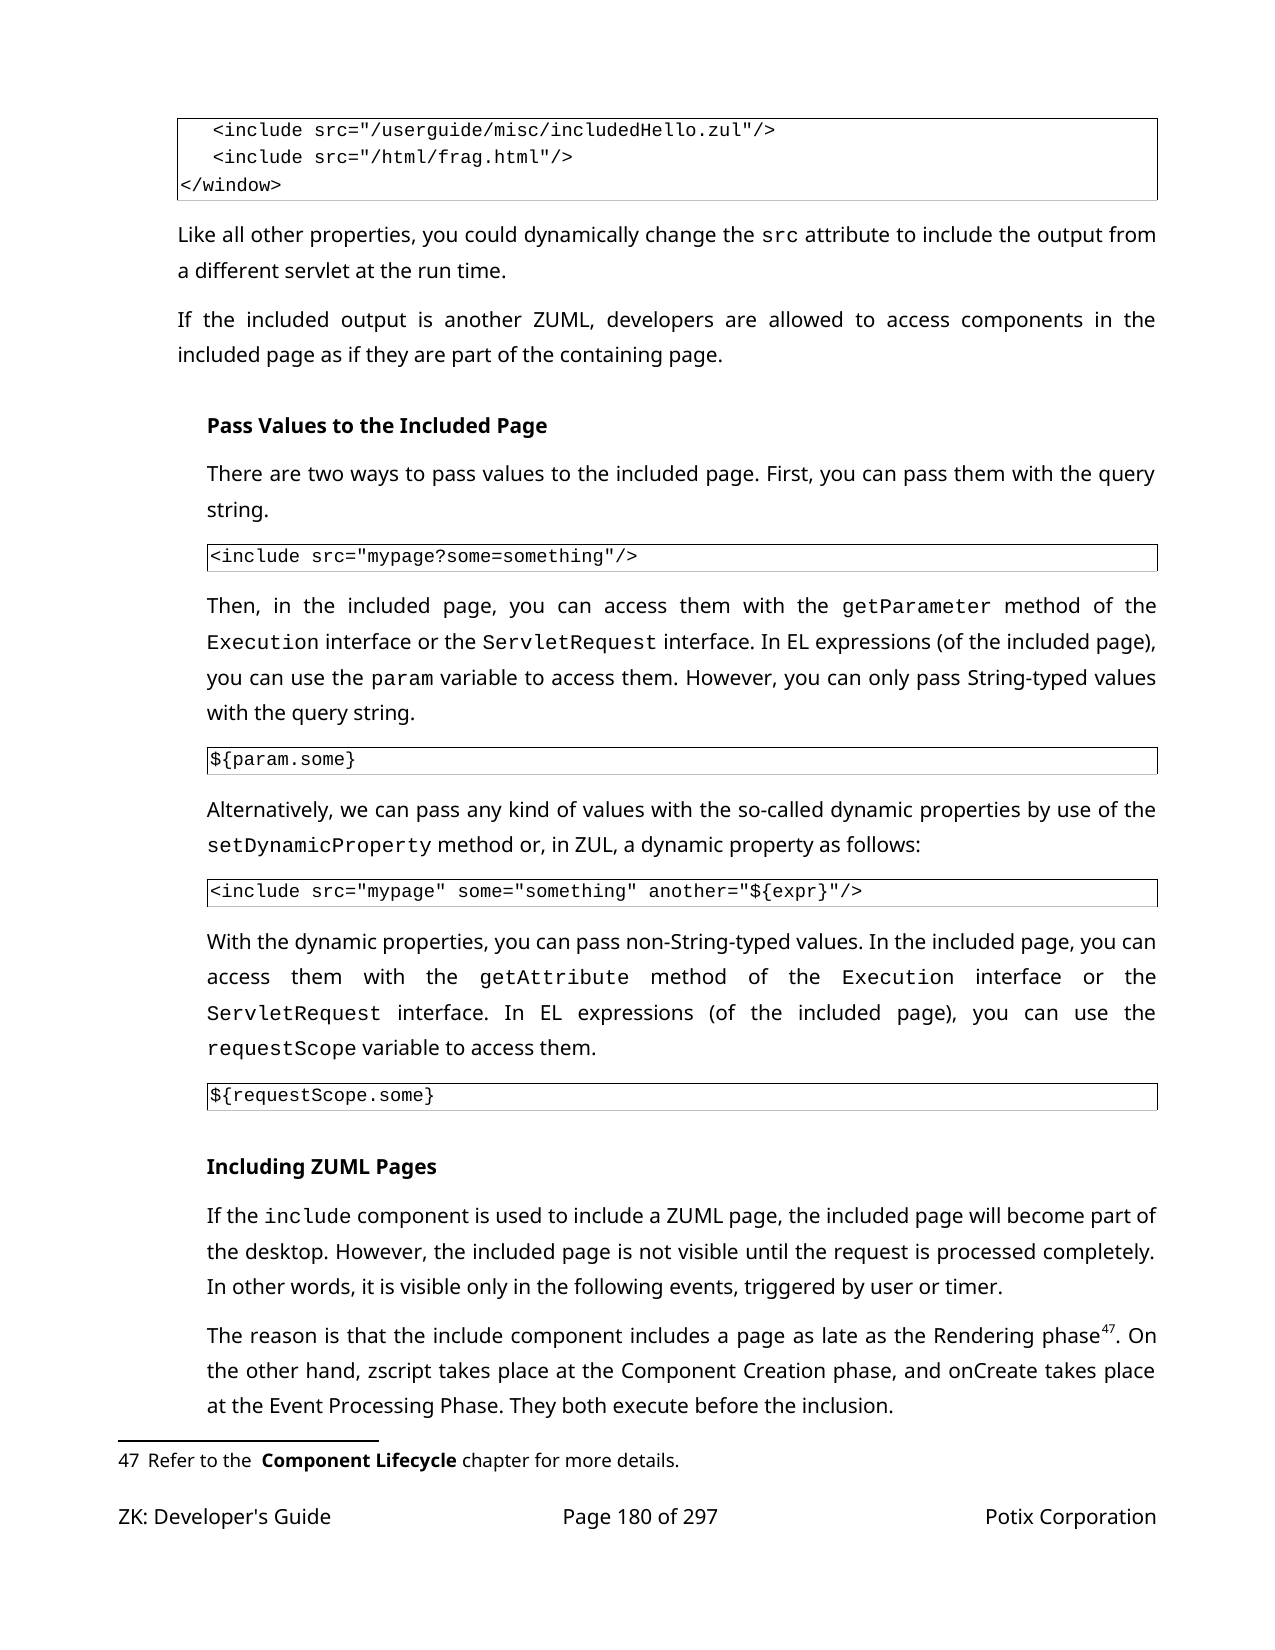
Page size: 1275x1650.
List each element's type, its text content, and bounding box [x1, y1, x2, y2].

text <include src="mypage?some=something"/> [208, 545, 1157, 571]
text <include src="/html/frag.html"/> [178, 145, 1157, 169]
text Alternatively, we can pass any kind of values with the so-called dynamic properties by use of the setDynamicProperty method or, in ZUL, a dynamic property as follows: [207, 795, 1157, 859]
text ${param.some} [208, 748, 1157, 774]
text If the include component is used to include a ZUML page, the included page will become part of the desktop. However, the included page is not visible until the request is processed completely. In other words, it is visible only in the following events, triggered by user or timer. [207, 1201, 1157, 1300]
text Then, in the included page, you can access them with the getParameter method of the Execution interface or the ServletRequest interface. In EL expressions (of the included page), you can use the param variable to access them. However, you can only pass String-typed values with the query string. [207, 592, 1157, 726]
subtitle Pass Values to the Included Page [207, 411, 1157, 439]
text <include src="mypage" some="something" another="${expr}"/> [208, 880, 1157, 906]
subtitle Including ZUML Pages [207, 1152, 1157, 1181]
text </window> [178, 172, 1157, 200]
text The reason is that the include component includes a page as late as the Rendering phase. On the other hand, zscript takes place at the Component Creation phase, and onCreate takes place at the Event Processing Phase. They both execute before the inclusion. [207, 1321, 1157, 1419]
text Like all other properties, you could dynamically change the src attribute to include the output from a different servlet at the run time. [177, 220, 1157, 284]
text ${requestScope.some} [208, 1084, 1157, 1110]
text <include src="/userguide/misc/includedHello.zul"/> [178, 119, 1157, 142]
text With the dynamic properties, you can pass non-String-typed values. In the included page, you can access them with the getAttribute method of the Execution interface or the ServletRequest interface. In EL expressions (of the included page), you can use the requestScope variable to access them. [207, 927, 1157, 1062]
text If the included output is another ZUML, developers are allowed to access components in the included page as if they are part of the containing page. [177, 305, 1157, 368]
text Refer to the Component Lifecycle chapter for more details. [118, 1447, 1157, 1473]
text There are two ways to pass values to the included page. First, you can pass them with the query string. [207, 459, 1157, 523]
